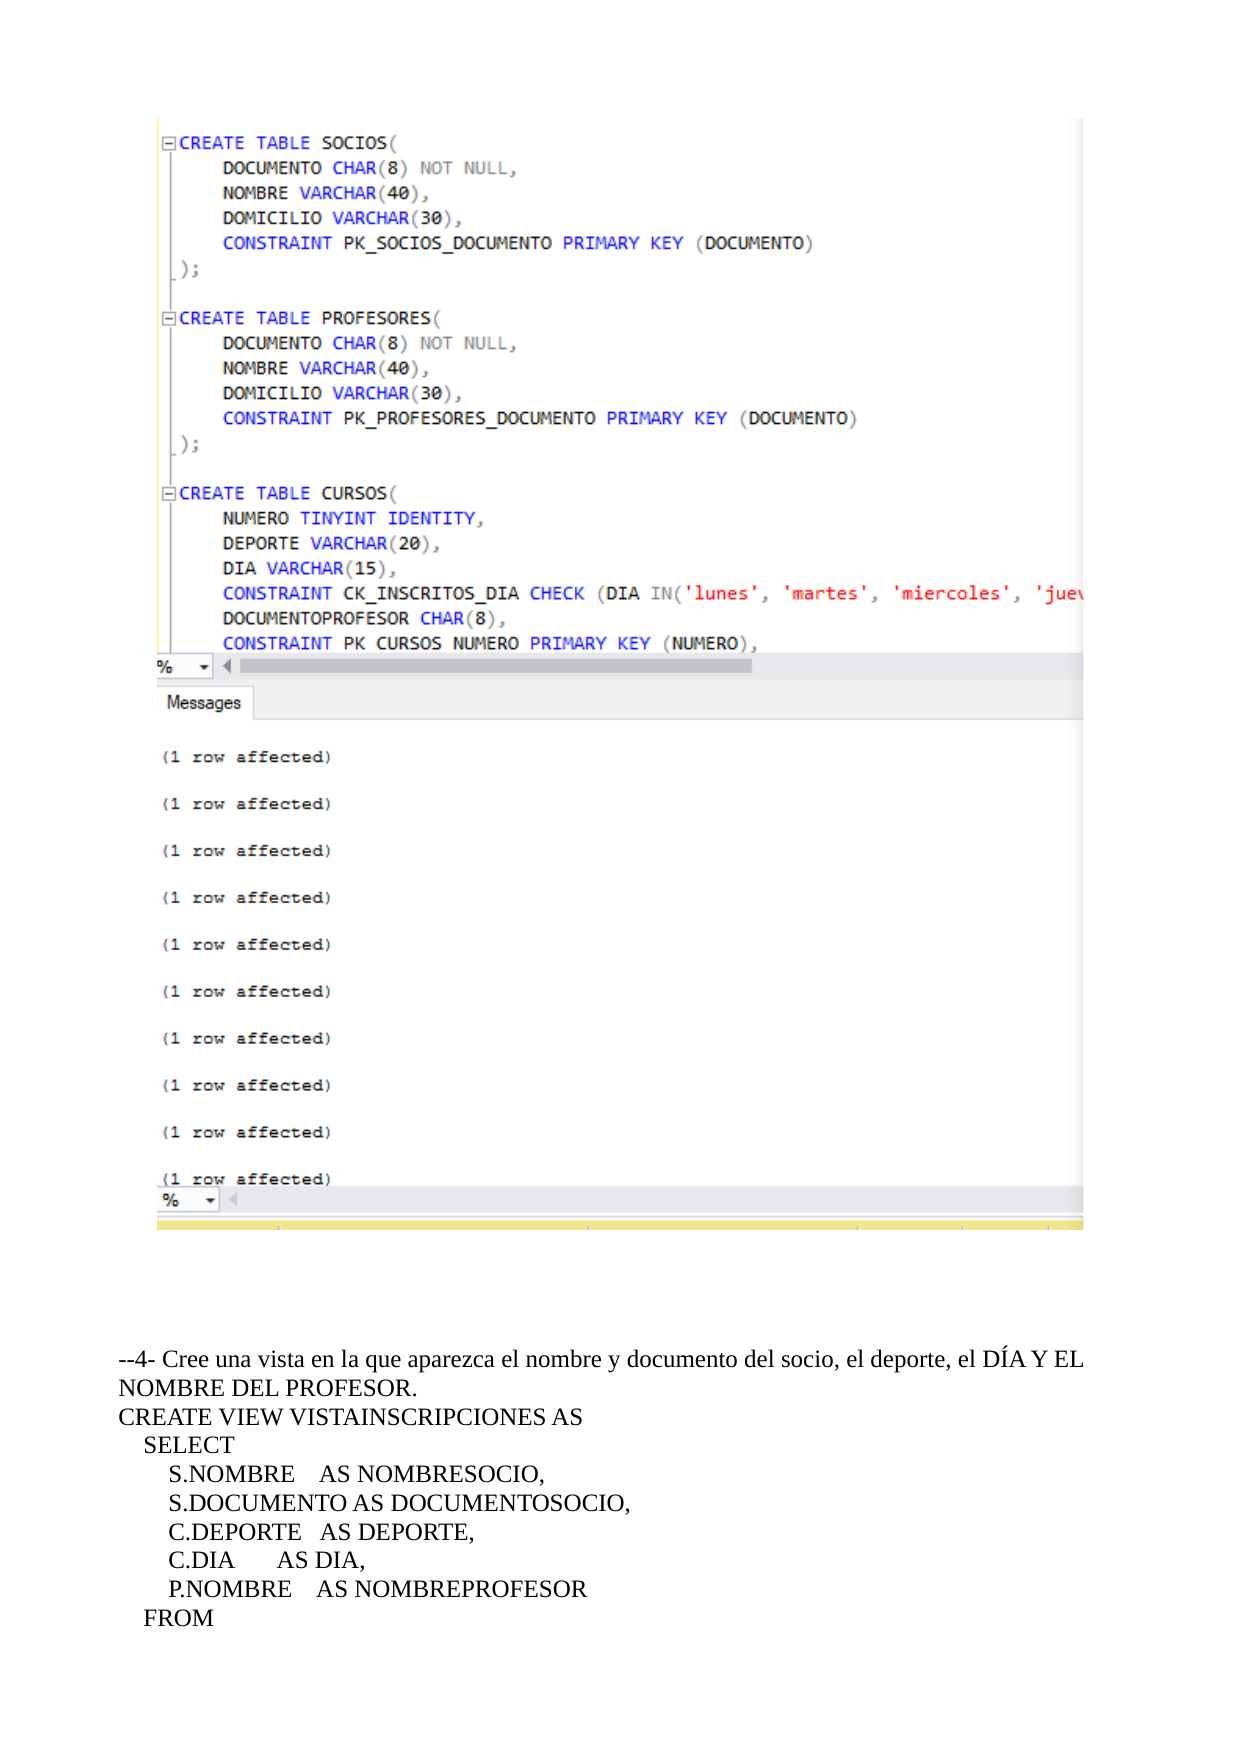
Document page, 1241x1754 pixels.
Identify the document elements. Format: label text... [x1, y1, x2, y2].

picture [156, 118, 1084, 1230]
text FROM [118, 1603, 1122, 1632]
text --4- Cree una vista en la que aparezca el nombre y documento del socio, el deporte, el DÍA Y EL NOMBRE DEL PROFESOR. [118, 1344, 1122, 1402]
text CREATE VIEW VISTAINSCRIPCIONES AS [118, 1402, 1122, 1430]
text SELECT [118, 1430, 1122, 1459]
text C.DEPORTE AS DEPORTE, [118, 1517, 1122, 1545]
text C.DIA AS DIA, [118, 1545, 1122, 1574]
text P.NOMBRE AS NOMBREPROFESOR [118, 1574, 1122, 1603]
text S.DOCUMENTO AS DOCUMENTOSOCIO, [118, 1488, 1122, 1517]
text S.NOMBRE AS NOMBRESOCIO, [118, 1459, 1122, 1488]
